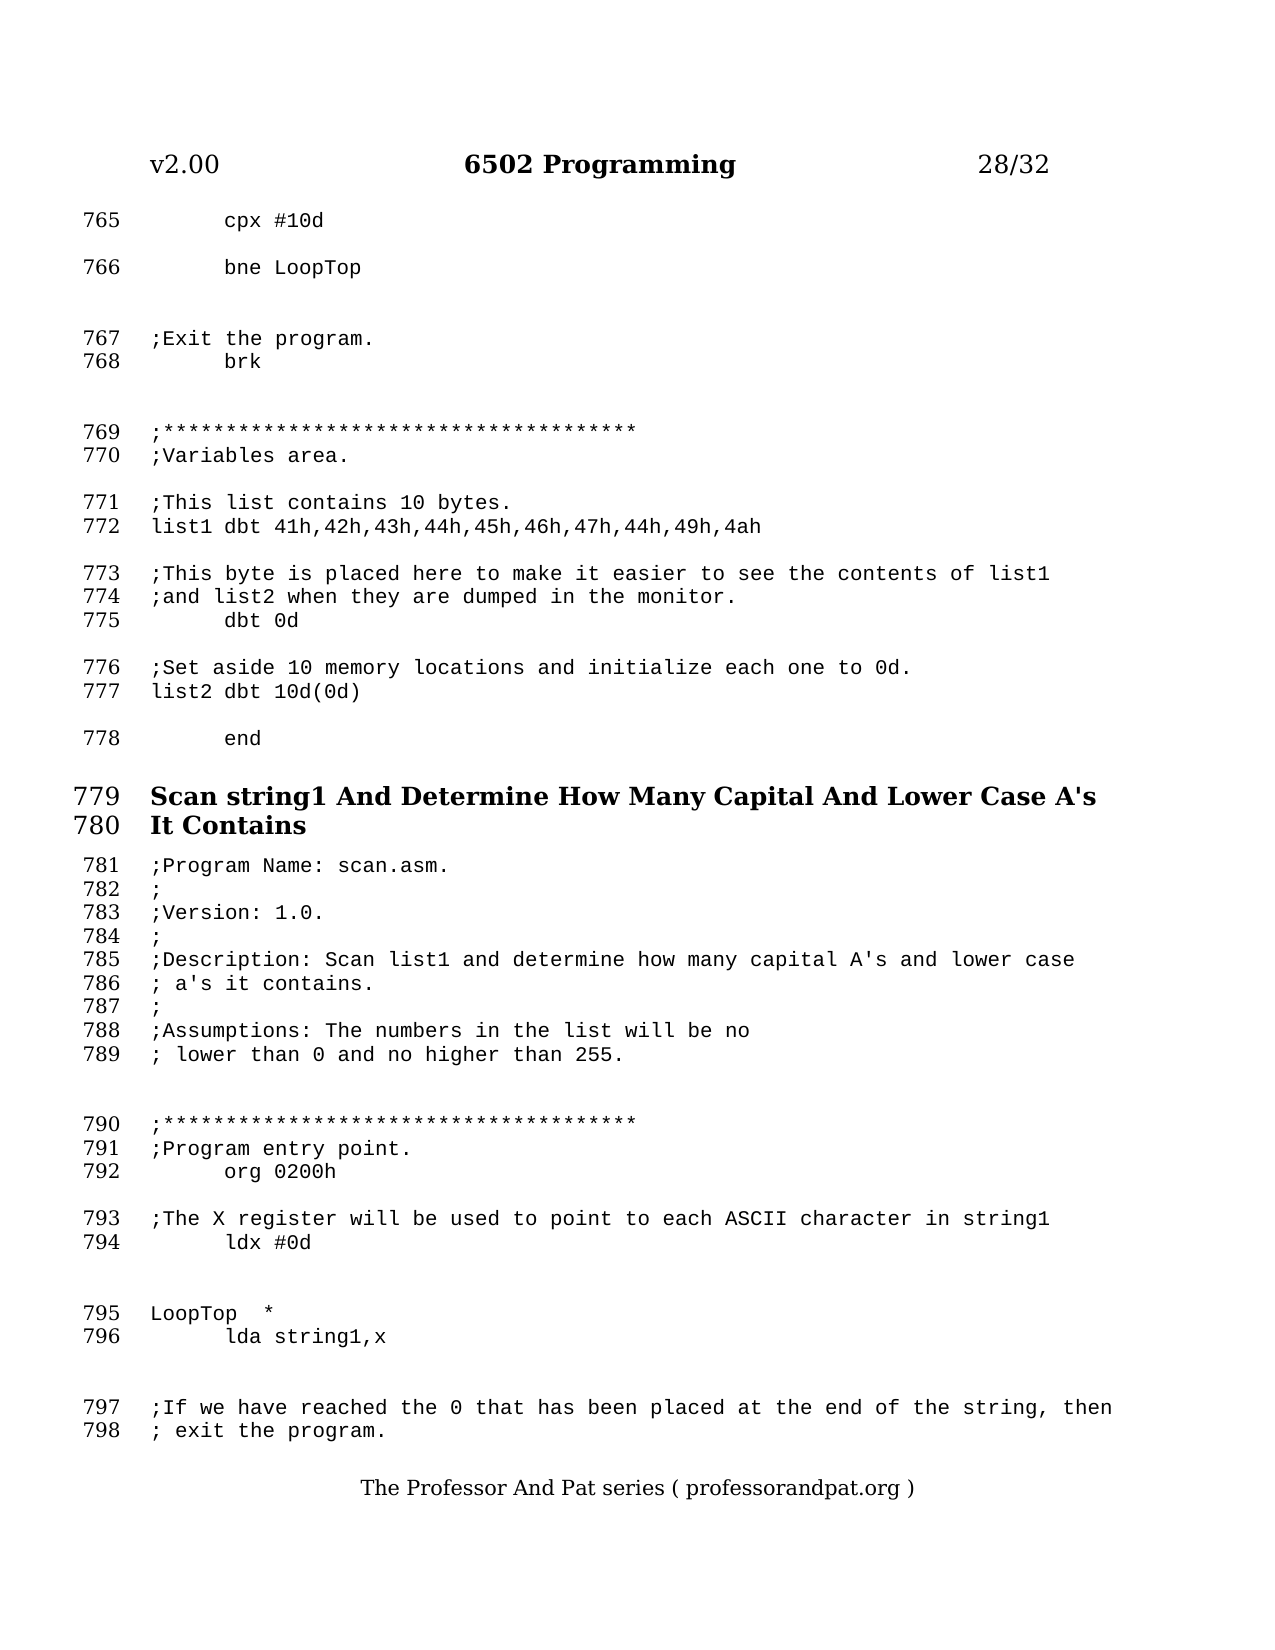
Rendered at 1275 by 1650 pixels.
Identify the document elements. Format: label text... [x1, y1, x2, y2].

text ;Set aside 10 memory locations and initialize each one to 0d. [150, 657, 1125, 681]
text ;Version: 1.0. [150, 902, 1125, 926]
text bne LoopTop [150, 257, 1125, 281]
text ;Exit the program. [150, 328, 1125, 351]
text ; lower than 0 and no higher than 255. [150, 1044, 1125, 1067]
text ;************************************** [150, 1114, 1125, 1138]
text brk [150, 351, 1125, 375]
text org 0200h [150, 1161, 1125, 1185]
text ; [150, 997, 1125, 1020]
text ; [150, 926, 1125, 949]
text end [150, 728, 1125, 751]
text ldx #0d [150, 1232, 1125, 1256]
text list1 dbt 41h,42h,43h,44h,45h,46h,47h,44h,49h,4ah [150, 516, 1125, 539]
text ;Program entry point. [150, 1138, 1125, 1161]
text ;If we have reached the 0 that has been placed at the end of the string, then [150, 1397, 1125, 1420]
text list2 dbt 10d(0d) [150, 681, 1125, 704]
text ;This list contains 10 bytes. [150, 492, 1125, 516]
subtitle Scan string1 And Determine How Many Capital And Lower Case A's It Contains [150, 781, 1125, 840]
text ; [150, 879, 1125, 902]
text ; a's it contains. [150, 973, 1125, 997]
text ;This byte is placed here to make it easier to see the contents of list1 [150, 563, 1125, 587]
text ; exit the program. [150, 1420, 1125, 1444]
text ;The X register will be used to point to each ASCII character in string1 [150, 1208, 1125, 1232]
text ;************************************** [150, 422, 1125, 445]
text ;Program Name: scan.asm. [150, 855, 1125, 879]
text dbt 0d [150, 610, 1125, 634]
text lda string1,x [150, 1326, 1125, 1350]
text ;Assumptions: The numbers in the list will be no [150, 1020, 1125, 1044]
text ;Variables area. [150, 445, 1125, 469]
text cpx #10d [150, 210, 1125, 233]
text ;Description: Scan list1 and determine how many capital A's and lower case [150, 949, 1125, 973]
text ;and list2 when they are dumped in the monitor. [150, 587, 1125, 610]
text LoopTop * [150, 1303, 1125, 1326]
